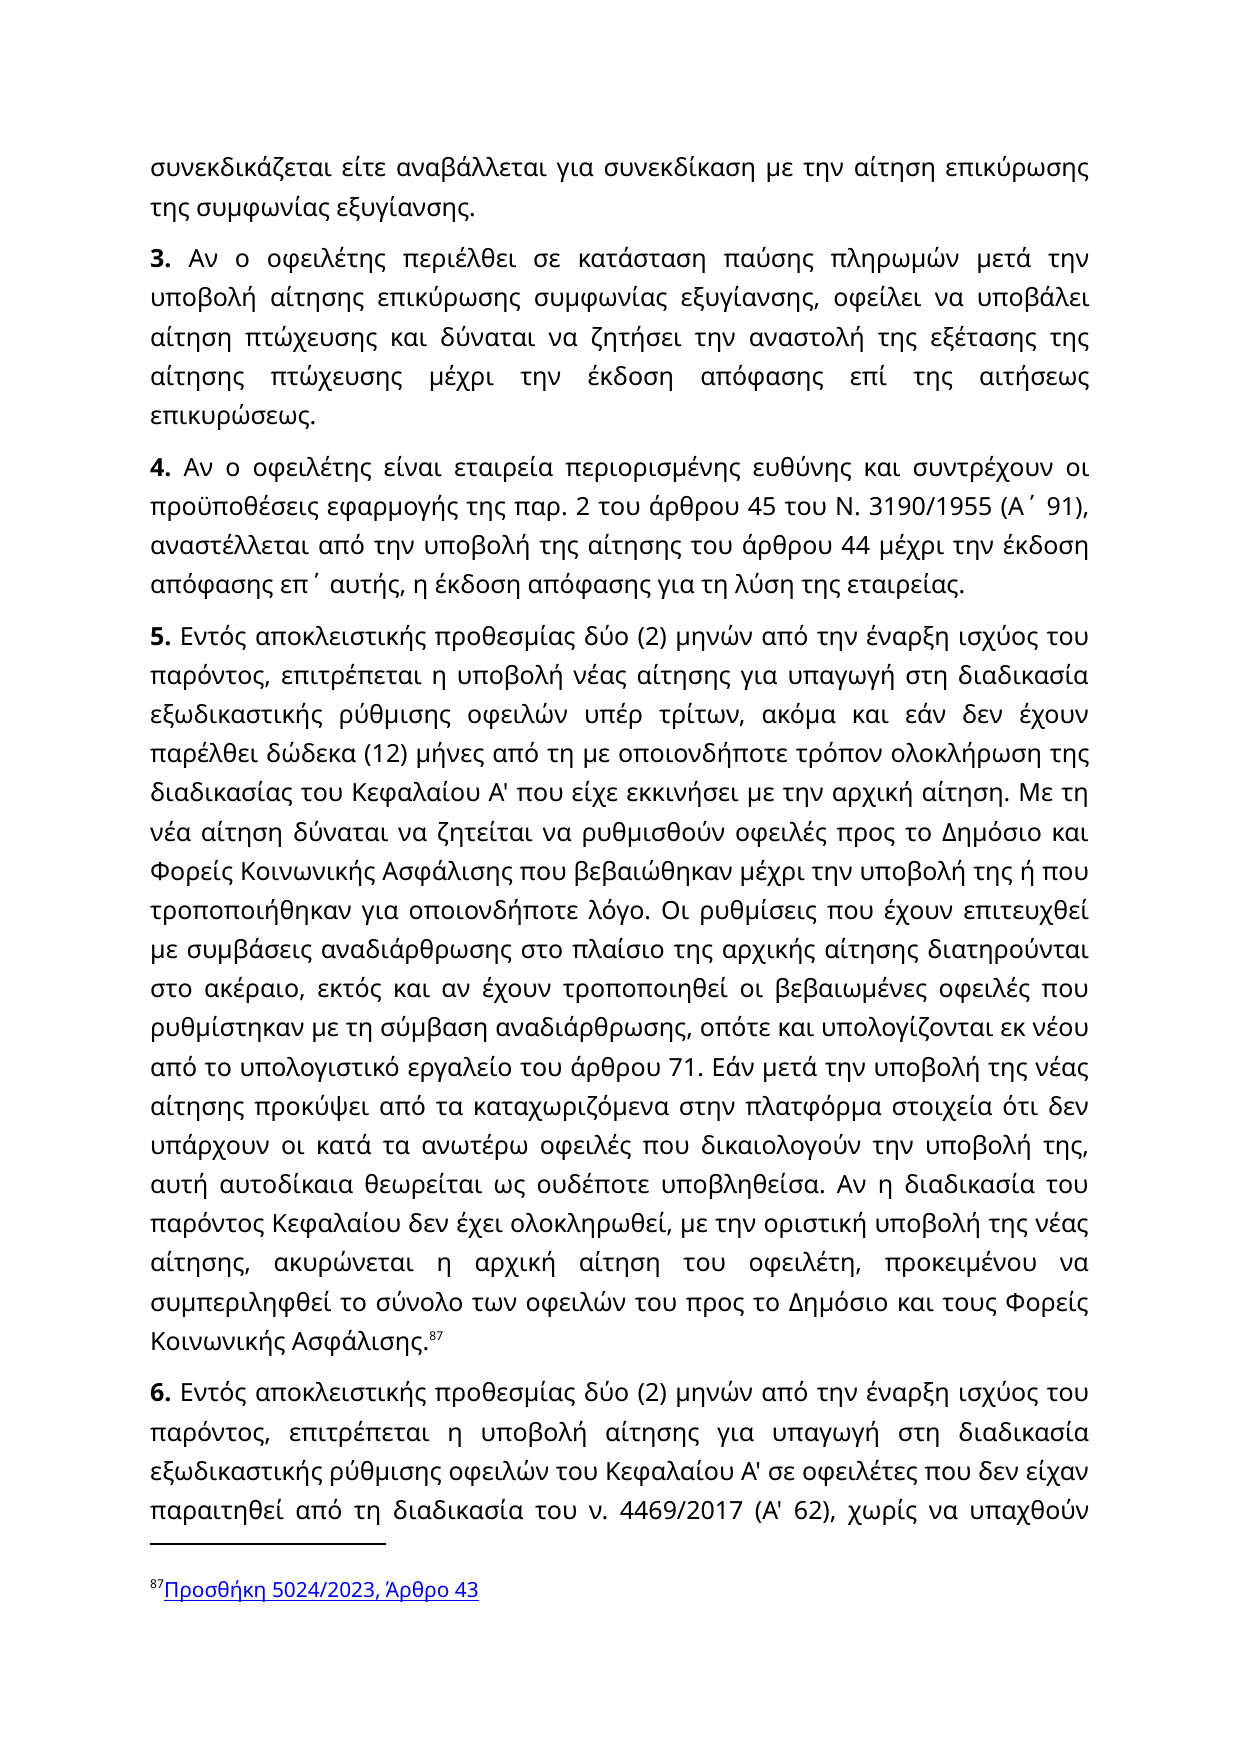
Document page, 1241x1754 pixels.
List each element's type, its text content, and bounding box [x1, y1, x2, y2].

text 3. Αν ο οφειλέτης περιέλθει σε κατάσταση παύσης πληρωμών μετά την υποβολή αίτησης επικύρωσης συμφωνίας εξυγίανσης, οφείλει να υποβάλει αίτηση πτώχευσης και δύναται να ζητήσει την αναστολή της εξέτασης της αίτησης πτώχευσης μέχρι την έκδοση απόφασης επί της αιτήσεως επικυρώσεως. [150, 241, 1090, 432]
text Προσθήκη 5024/2023, Άρθρο 43 [150, 1576, 1090, 1604]
text 6. Εντός αποκλειστικής προθεσμίας δύο (2) μηνών από την έναρξη ισχύος του παρόντος, επιτρέπεται η υποβολή αίτησης για υπαγωγή στη διαδικασία εξωδικαστικής ρύθμισης οφειλών του Κεφαλαίου Α' σε οφειλέτες που δεν είχαν παραιτηθεί από τη διαδικασία του ν. 4469/2017 (Α' 62), χωρίς να υπαχθούν [150, 1375, 1090, 1527]
text συνεκδικάζεται είτε αναβάλλεται για συνεκδίκαση με την αίτηση επικύρωσης της συμφωνίας εξυγίανσης. [150, 150, 1090, 223]
text 4. Αν ο οφειλέτης είναι εταιρεία περιορισμένης ευθύνης και συντρέχουν οι προϋποθέσεις εφαρμογής της παρ. 2 του άρθρου 45 του Ν. 3190/1955 (Α΄ 91), αναστέλλεται από την υποβολή της αίτησης του άρθρου 44 μέχρι την έκδοση απόφασης επ΄ αυτής, η έκδοση απόφασης για τη λύση της εταιρείας. [150, 449, 1090, 601]
text 5. Εντός αποκλειστικής προθεσμίας δύο (2) μηνών από την έναρξη ισχύος του παρόντος, επιτρέπεται η υποβολή νέας αίτησης για υπαγωγή στη διαδικασία εξωδικαστικής ρύθμισης οφειλών υπέρ τρίτων, ακόμα και εάν δεν έχουν παρέλθει δώδεκα (12) μήνες από τη με οποιονδήποτε τρόπον ολοκλήρωση της διαδικασίας του Κεφαλαίου Α' που είχε εκκινήσει με την αρχική αίτηση. Με τη νέα αίτηση δύναται να ζητείται να ρυθμισθούν οφειλές προς το Δημόσιο και Φορείς Κοινωνικής Ασφάλισης που βεβαιώθηκαν μέχρι την υποβολή της ή που τροποποιήθηκαν για οποιονδήποτε λόγο. Οι ρυθμίσεις που έχουν επιτευχθεί με συμβάσεις αναδιάρθρωσης στο πλαίσιο της αρχικής αίτησης διατηρούνται στο ακέραιο, εκτός και αν έχουν τροποποιηθεί οι βεβαιωμένες οφειλές που ρυθμίστηκαν με τη σύμβαση αναδιάρθρωσης, οπότε και υπολογίζονται εκ νέου από το υπολογιστικό εργαλείο του άρθρου 71. Εάν μετά την υποβολή της νέας αίτησης προκύψει από τα καταχωριζόμενα στην πλατφόρμα στοιχεία ότι δεν υπάρχουν οι κατά τα ανωτέρω οφειλές που δικαιολογούν την υποβολή της, αυτή αυτοδίκαια θεωρείται ως ουδέποτε υποβληθείσα. Αν η διαδικασία του παρόντος Κεφαλαίου δεν έχει ολοκληρωθεί, με την οριστική υποβολή της νέας αίτησης, ακυρώνεται η αρχική αίτηση του οφειλέτη, προκειμένου να συμπεριληφθεί το σύνολο των οφειλών του προς το Δημόσιο και τους Φορείς Κοινωνικής Ασφάλισης. [150, 618, 1090, 1357]
